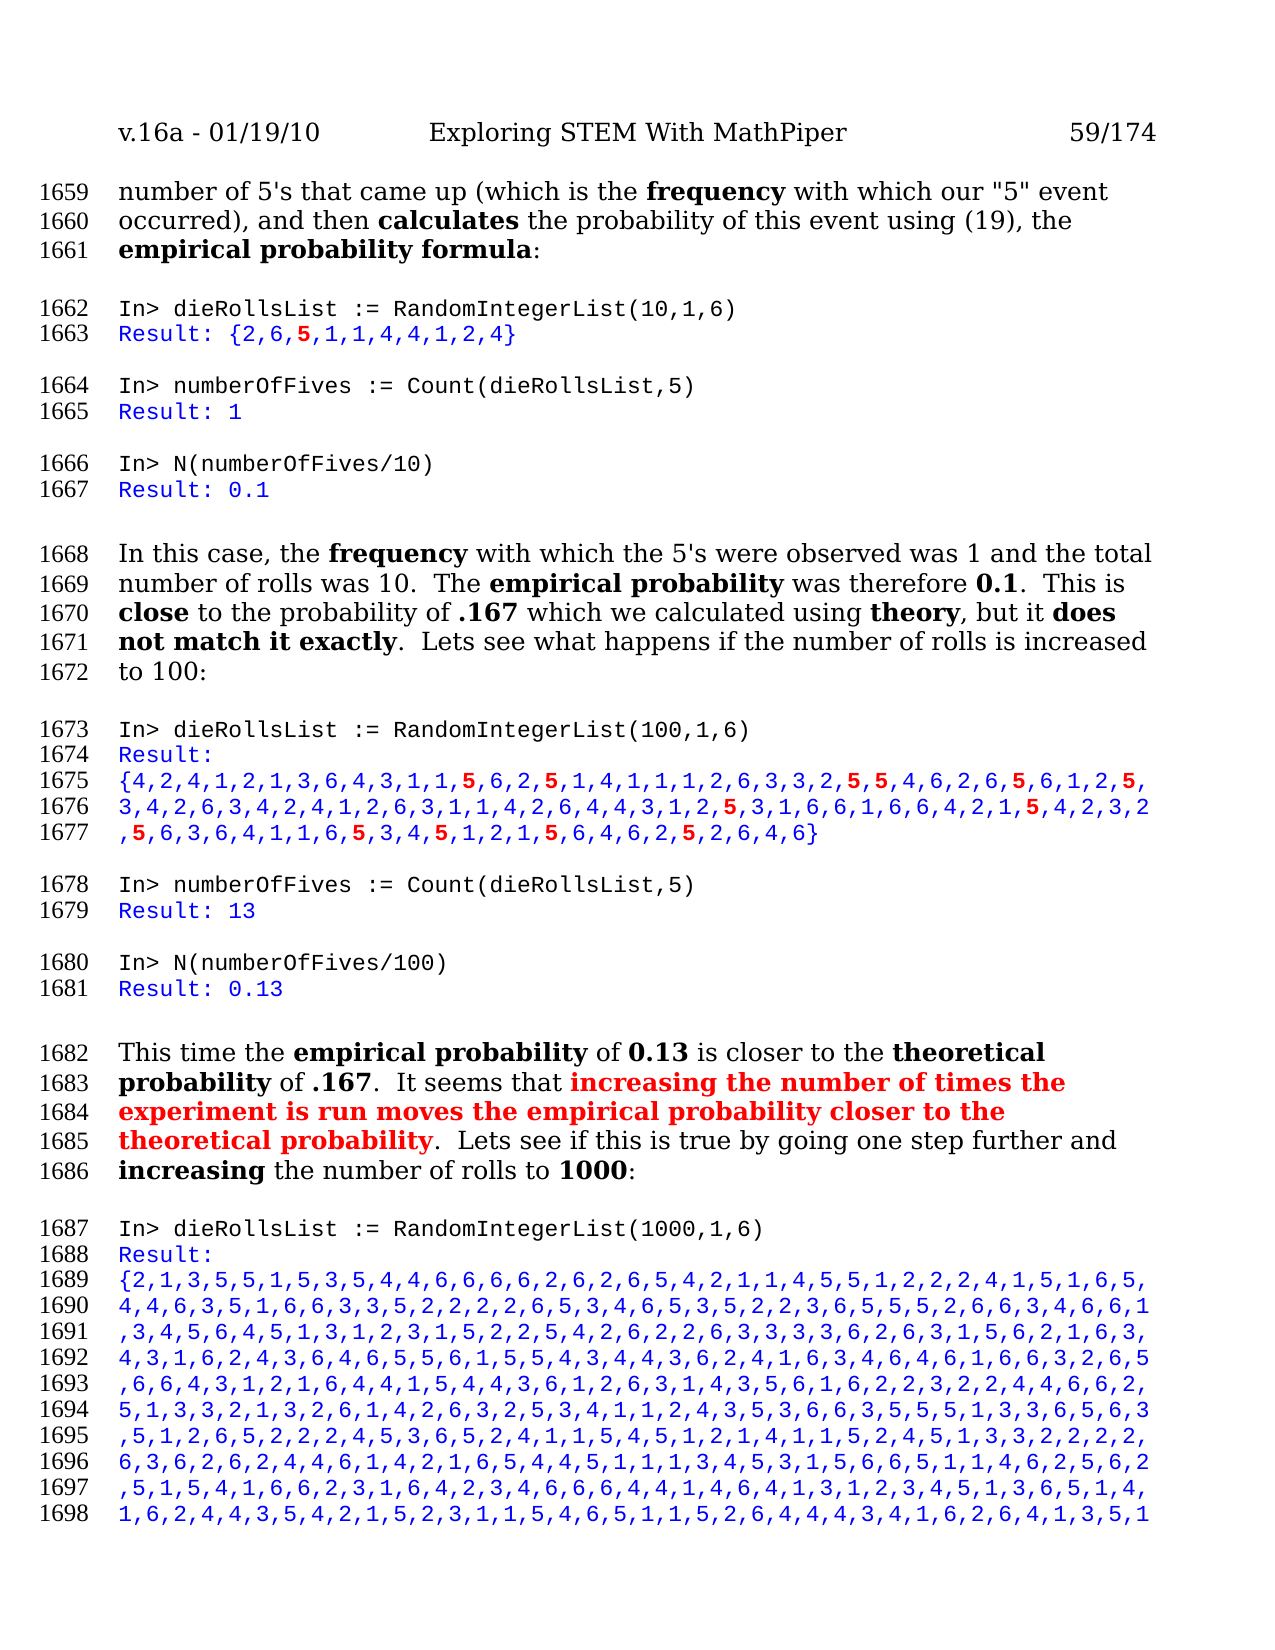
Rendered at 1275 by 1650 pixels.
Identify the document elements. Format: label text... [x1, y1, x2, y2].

text In> N(numberOfFives/100) [118, 951, 1157, 977]
text Result: 1 [118, 401, 1157, 427]
text Result: {4,2,4,1,2,1,3,6,4,3,1,1,5,6,2,5,1,4,1,1,1,2,6,3,3,2,5,5,4,6,2,6,5,6,1,2,5,3,4,2,6,3,4,2,4,1,2,6,3,1,1,4,2,6,4,4,3,1,2,5,3,1,6,6,1,6,6,4,2,1,5,4,2,3,2,5,6,3,6,4,1,1,6,5,3,4,5,1,2,1,5,6,4,6,2,5,2,6,4,6} [118, 744, 1157, 848]
text number of 5's that came up (which is the frequency with which our "5" event occurred), and then calculates the probability of this event using (19), the empirical probability formula: [118, 177, 1157, 265]
text Result: 0.1 [118, 478, 1157, 504]
text In> dieRollsList := RandomIntegerList(1000,1,6) [118, 1217, 1157, 1243]
text This time the empirical probability of 0.13 is closer to the theoretical probability of .167. It seems that increasing the number of times the experiment is run moves the empirical probability closer to the theoretical probability. Lets see if this is true by going one step further and increasing the number of rolls to 1000: [118, 1038, 1157, 1185]
text In> N(numberOfFives/10) [118, 452, 1157, 478]
text In> dieRollsList := RandomIntegerList(10,1,6) [118, 297, 1157, 323]
text In> numberOfFives := Count(dieRollsList,5) [118, 375, 1157, 401]
text Result: 13 [118, 899, 1157, 925]
text Result: {2,6,5,1,1,4,4,1,2,4} [118, 323, 1157, 349]
text Result: {2,1,3,5,5,1,5,3,5,4,4,6,6,6,6,2,6,2,6,5,4,2,1,1,4,5,5,1,2,2,2,4,1,5,1,6,5,4,4,6,3,5,1,6,6,3,3,5,2,2,2,2,6,5,3,4,6,5,3,5,2,2,3,6,5,5,5,2,6,6,3,4,6,6,1,3,4,5,6,4,5,1,3,1,2,3,1,5,2,2,5,4,2,6,2,2,6,3,3,3,3,6,2,6,3,1,5,6,2,1,6,3,4,3,1,6,2,4,3,6,4,6,5,5,6,1,5,5,4,3,4,4,3,6,2,4,1,6,3,4,6,4,6,1,6,6,3,2,6,5,6,6,4,3,1,2,1,6,4,4,1,5,4,4,3,6,1,2,6,3,1,4,3,5,6,1,6,2,2,3,2,2,4,4,6,6,2,5,1,3,3,2,1,3,2,6,1,4,2,6,3,2,5,3,4,1,1,2,4,3,5,3,6,6,3,5,5,5,1,3,3,6,5,6,3,5,1,2,6,5,2,2,2,4,5,3,6,5,2,4,1,1,5,4,5,1,2,1,4,1,1,5,2,4,5,1,3,3,2,2,2,2,6,3,6,2,6,2,4,4,6,1,4,2,1,6,5,4,4,5,1,1,1,3,4,5,3,1,5,6,6,5,1,1,4,6,2,5,6,2,5,1,5,4,1,6,6,2,3,1,6,4,2,3,4,6,6,6,4,4,1,4,6,4,1,3,1,2,3,4,5,1,3,6,5,1,4,1,6,2,4,4,3,5,4,2,1,5,2,3,1,1,5,4,6,5,1,1,5,2,6,4,4,4,3,4,1,6,2,6,4,1,3,5,1 [118, 1243, 1157, 1528]
text In> numberOfFives := Count(dieRollsList,5) [118, 873, 1157, 899]
text Result: 0.13 [118, 977, 1157, 1003]
text In this case, the frequency with which the 5's were observed was 1 and the total number of rolls was 10. The empirical probability was therefore 0.1. This is close to the probability of .167 which we calculated using theory, but it does not match it exactly. Lets see what happens if the number of rolls is increased to 100: [118, 539, 1157, 686]
text In> dieRollsList := RandomIntegerList(100,1,6) [118, 718, 1157, 744]
